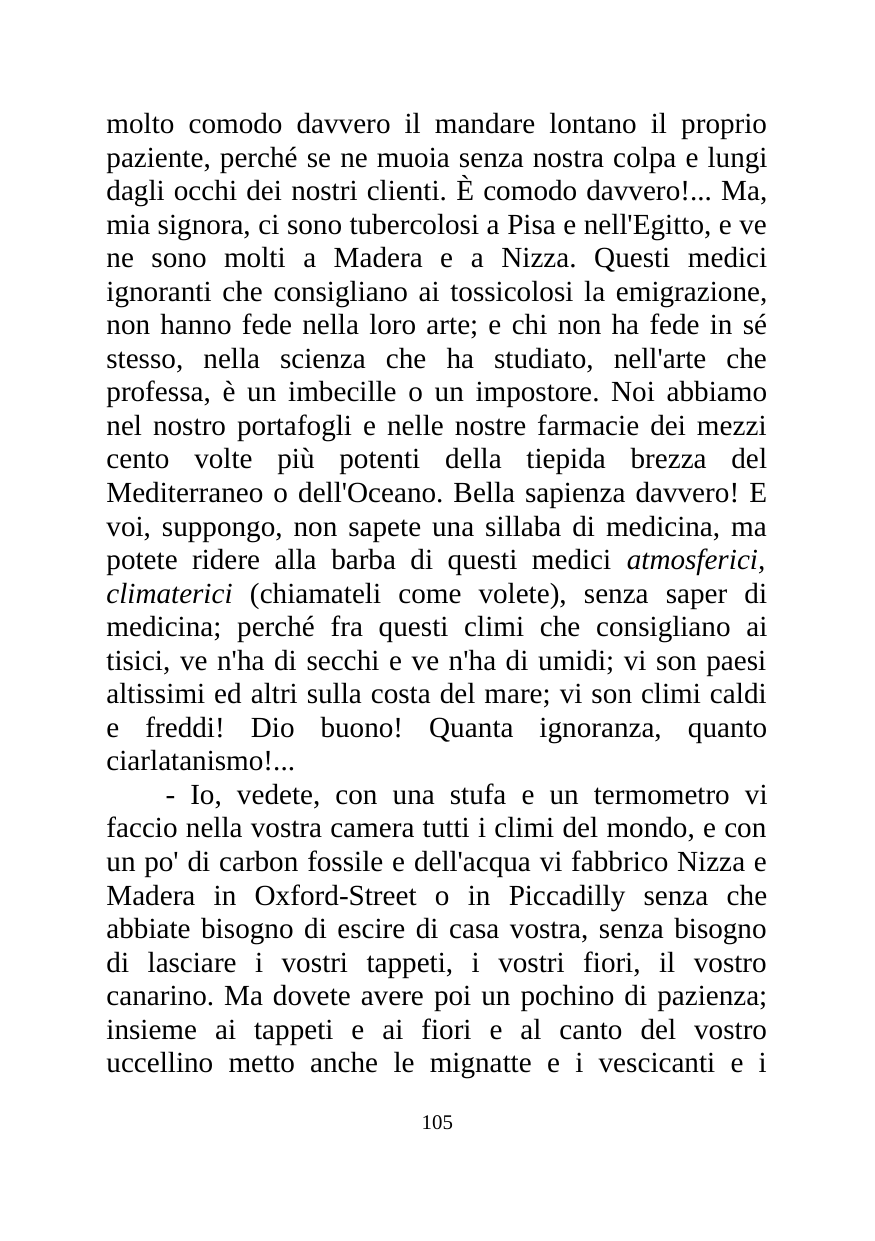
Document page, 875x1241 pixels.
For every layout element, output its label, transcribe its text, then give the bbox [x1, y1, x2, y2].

text molto comodo davvero il mandare lontano il proprio paziente, perché se ne muoia senza nostra colpa e lungi dagli occhi dei nostri clienti. È comodo davvero!... Ma, mia signora, ci sono tubercolosi a Pisa e nell'Egitto, e ve ne sono molti a Madera e a Nizza. Questi medici ignoranti che consigliano ai tossicolosi la emigrazione, non hanno fede nella loro arte; e chi non ha fede in sé stesso, nella scienza che ha studiato, nell'arte che professa, è un imbecille o un impostore. Noi abbiamo nel nostro portafogli e nelle nostre farmacie dei mezzi cento volte più potenti della tiepida brezza del Mediterraneo o dell'Oceano. Bella sapienza davvero! E voi, suppongo, non sapete una sillaba di medicina, ma potete ridere alla barba di questi medici atmosferici, climaterici (chiamateli come volete), senza saper di medicina; perché fra questi climi che consigliano ai tisici, ve n'ha di secchi e ve n'ha di umidi; vi son paesi altissimi ed altri sulla costa del mare; vi son climi caldi e freddi! Dio buono! Quanta ignoranza, quanto ciarlatanismo!... [106, 106, 768, 777]
text - Io, vedete, con una stufa e un termometro vi faccio nella vostra camera tutti i climi del mondo, e con un po' di carbon fossile e dell'acqua vi fabbrico Nizza e Madera in Oxford-Street o in Piccadilly senza che abbiate bisogno di escire di casa vostra, senza bisogno di lasciare i vostri tappeti, i vostri fiori, il vostro canarino. Ma dovete avere poi un pochino di pazienza; insieme ai tappeti e ai fiori e al canto del vostro uccellino metto anche le mignatte e i vescicanti e i [106, 777, 768, 1079]
